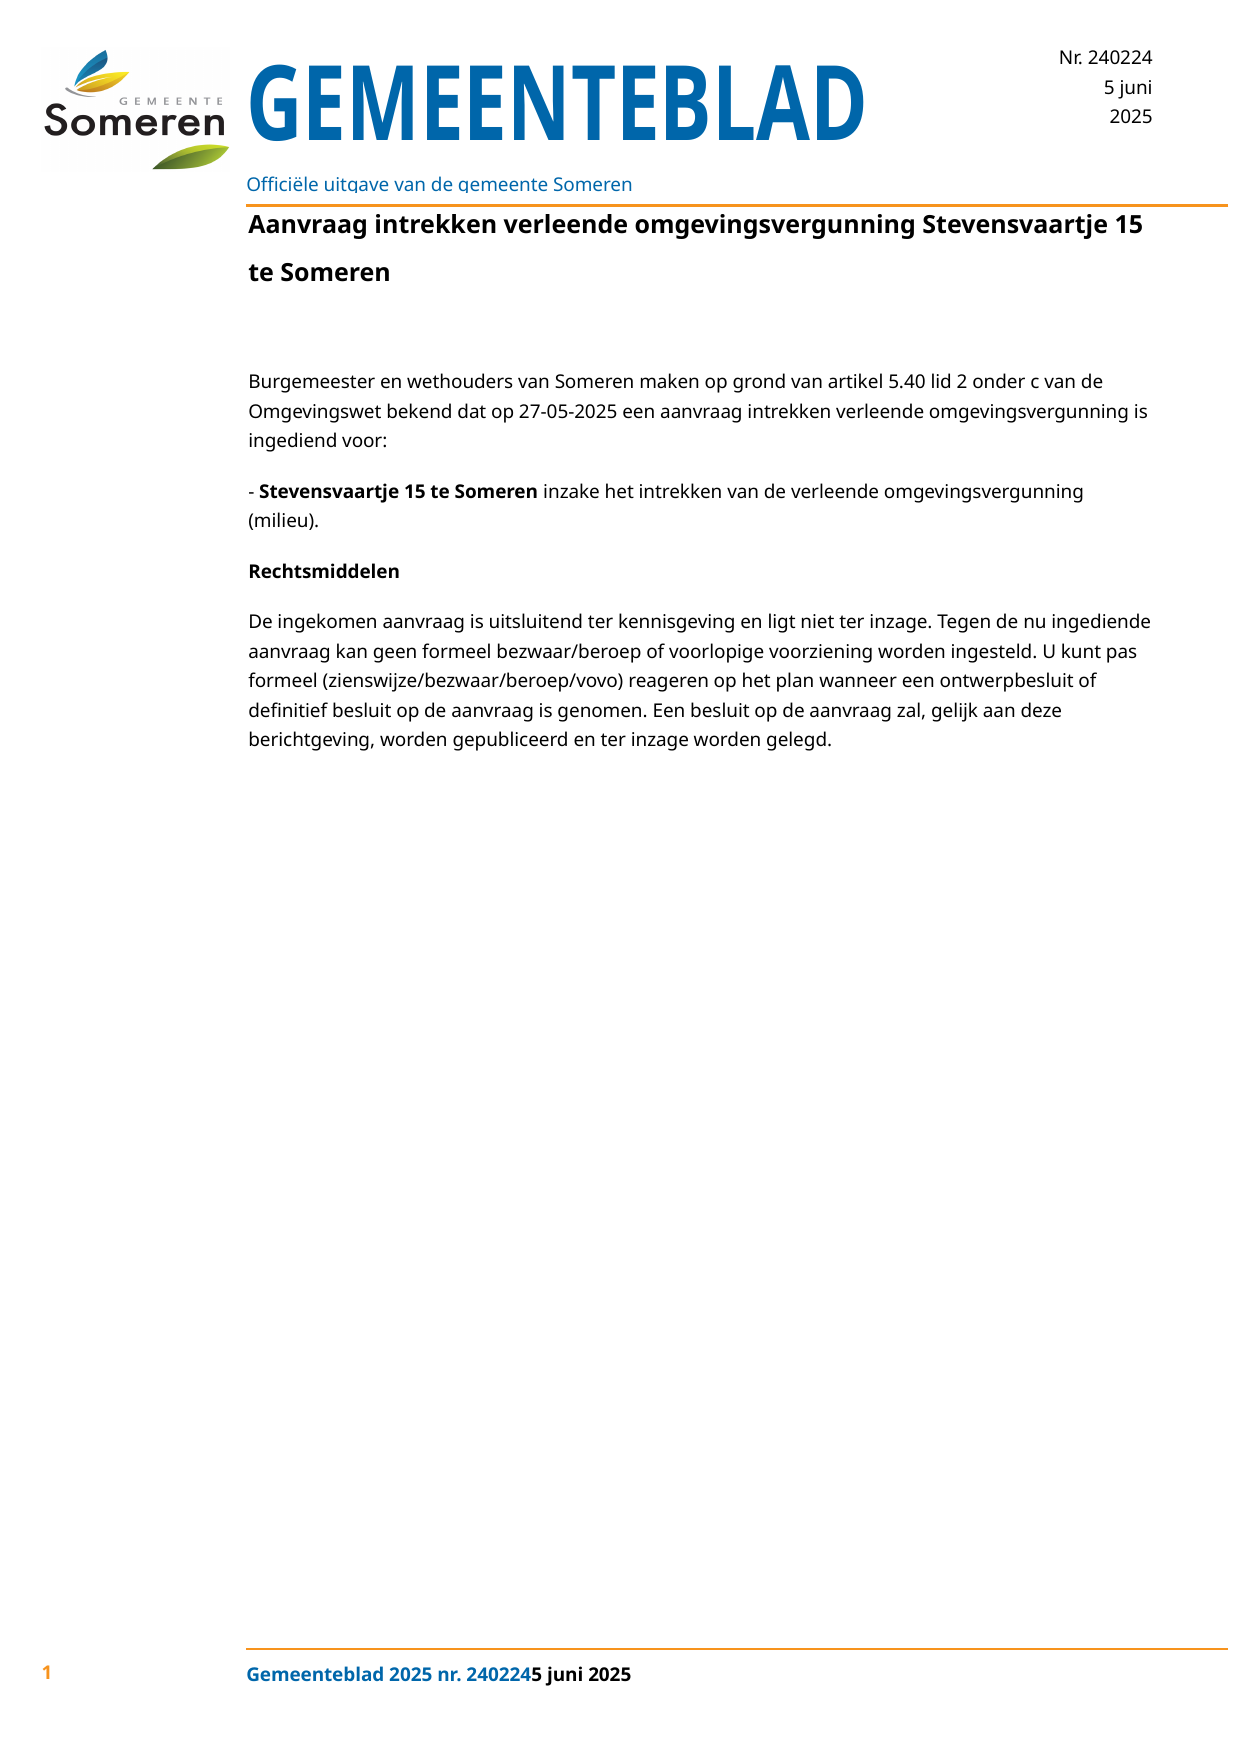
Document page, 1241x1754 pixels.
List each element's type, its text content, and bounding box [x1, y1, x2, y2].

text Burgemeester en wethouders van Someren maken op grond van artikel 5.40 lid 2 onder c van de Omgevingswet bekend dat op 27-05-2025 een aanvraag intrekken verleende omgevingsvergunning is ingediend voor: [248, 368, 1152, 453]
text De ingekomen aanvraag is uitsluitend ter kennisgeving en ligt niet ter inzage. Tegen de nu ingediende aanvraag kan geen formeel bezwaar/beroep of voorlopige voorziening worden ingesteld. U kunt pas formeel (zienswijze/bezwaar/beroep/vovo) reageren op het plan wanneer een ontwerpbesluit of definitief besluit op de aanvraag is genomen. Een besluit op de aanvraag zal, gelijk aan deze berichtgeving, worden gepubliceerd en ter inzage worden gelegd. [248, 608, 1152, 752]
text Rechtsmiddelen [248, 558, 1152, 584]
text Aanvraag intrekken verleende omgevingsvergunning Stevensvaartje 15 te Someren [248, 207, 1152, 288]
picture [41, 47, 231, 172]
text - Stevensvaartje 15 te Someren inzake het intrekken van de verleende omgevingsvergunning (milieu). [248, 478, 1152, 533]
